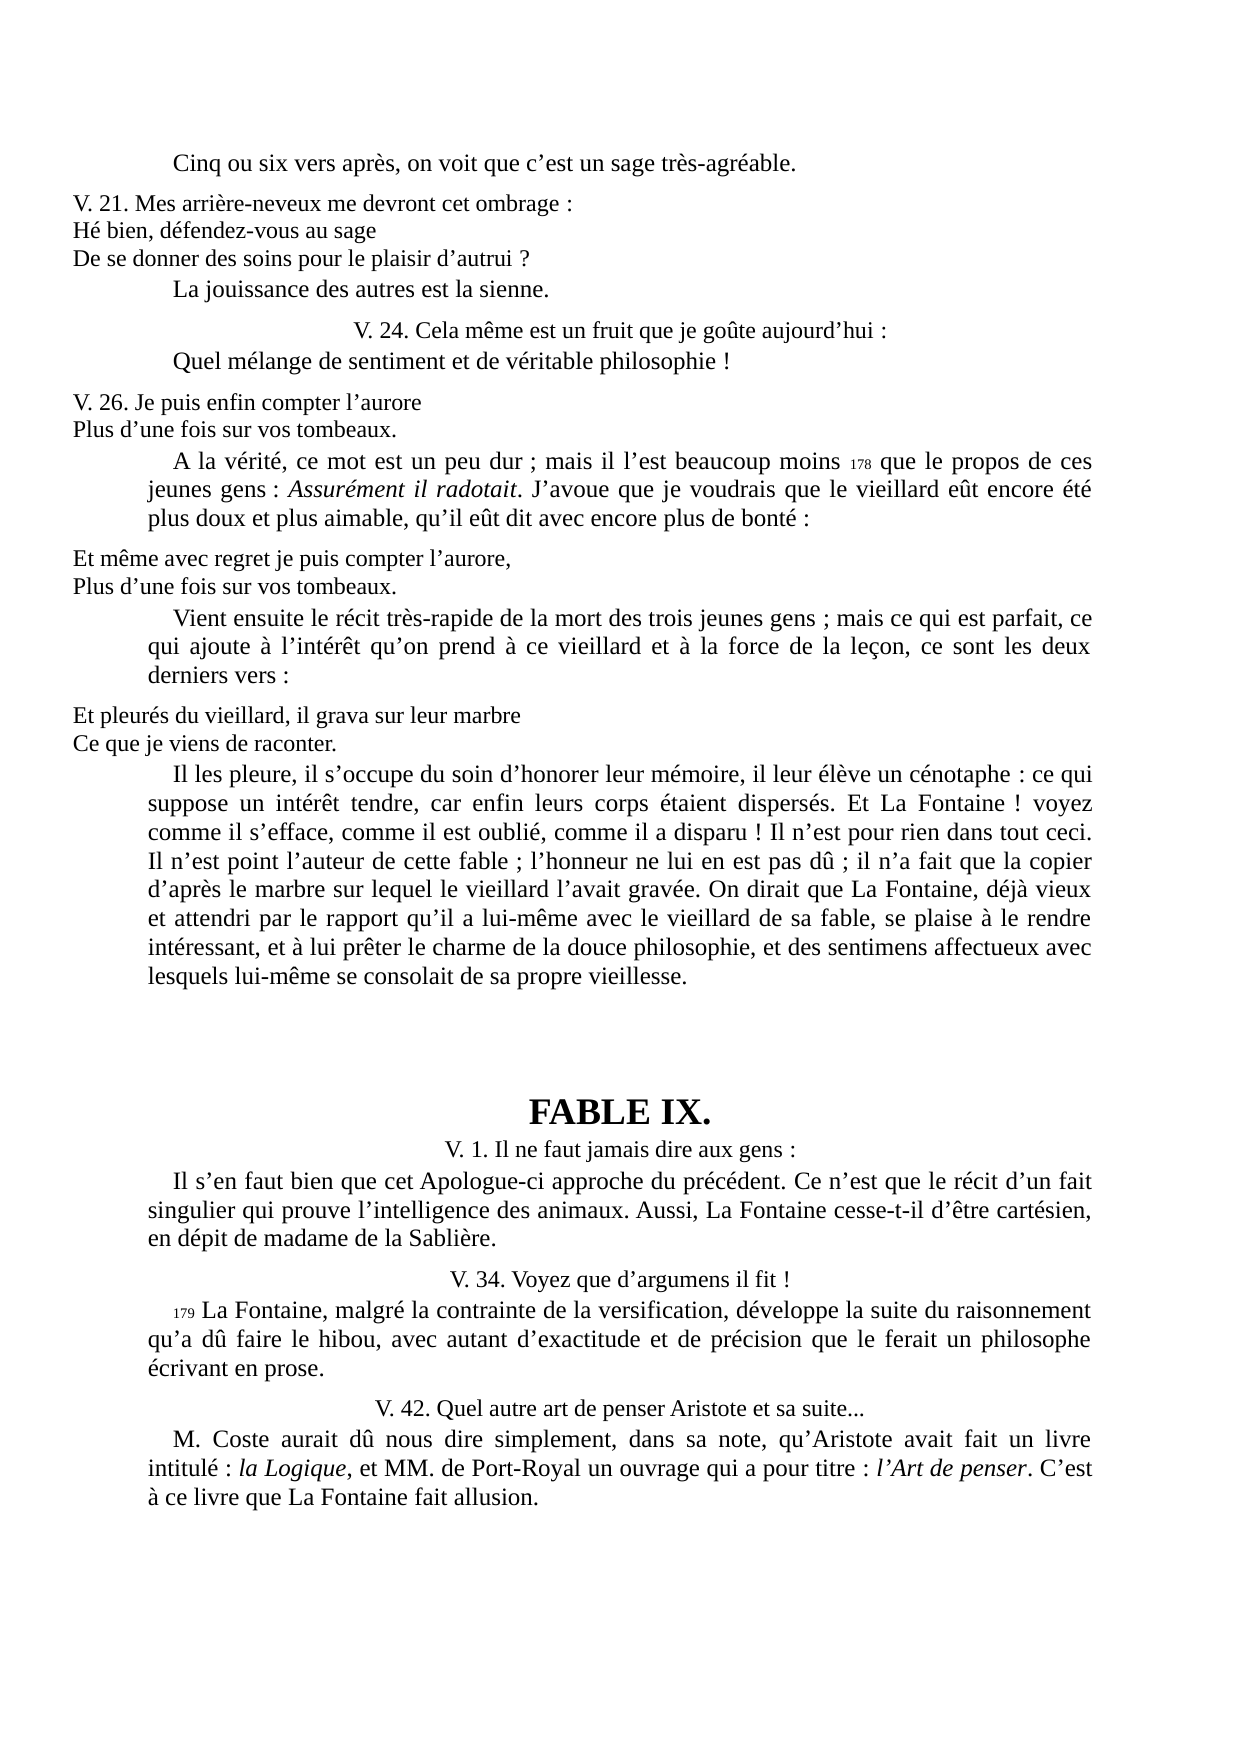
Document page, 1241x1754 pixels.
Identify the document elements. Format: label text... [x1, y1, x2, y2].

text Hé bien, défendez-vous au sage [73, 216, 1093, 244]
text M. Coste aurait dû nous dire simplement, dans sa note, qu’Aristote avait fait un livre intitulé : la Logique, et MM. de Port-Royal un ouvrage qui a pour titre : l’Art de penser. C’est à ce livre que La Fontaine fait allusion. [148, 1424, 1093, 1511]
text Cinq ou six vers après, on voit que c’est un sage très-agréable. [148, 148, 1093, 176]
text Et pleurés du vieillard, il grava sur leur marbre [73, 701, 1093, 729]
text V. 42. Quel autre art de penser Aristote et sa suite... [148, 1394, 1093, 1422]
text V. 21. Mes arrière-neveux me devront cet ombrage : [73, 189, 1093, 216]
text Il les pleure, il s’occupe du soin d’honorer leur mémoire, il leur élève un cénotaphe : ce qui suppose un intérêt tendre, car enfin leurs corps étaient dispersés. Et La Fontaine ! voyez comme il s’efface, comme il est oublié, comme il a disparu ! Il n’est pour rien dans tout ceci. Il n’est point l’auteur de cette fable ; l’honneur ne lui en est pas dû ; il n’a fait que la copier d’après le marbre sur lequel le vieillard l’avait gravée. On dirait que La Fontaine, déjà vieux et attendri par le rapport qu’il a lui-même avec le vieillard de sa fable, se plaise à le rendre intéressant, et à lui prêter le charme de la douce philosophie, et des sentimens affectueux avec lesquels lui-même se consolait de sa propre vieillesse. [148, 759, 1093, 989]
text V. 26. Je puis enfin compter l’aurore [73, 388, 1093, 415]
text Ce que je viens de raconter. [73, 729, 1093, 757]
text Plus d’une fois sur vos tombeaux. [73, 415, 1093, 443]
text Quel mélange de sentiment et de véritable philosophie ! [148, 346, 1093, 375]
text V. 24. Cela même est un fruit que je goûte aujourd’hui : [148, 316, 1093, 343]
text Il s’en faut bien que cet Apologue-ci approche du précédent. Ce n’est que le récit d’un fait singulier qui prouve l’intelligence des animaux. Aussi, La Fontaine cesse-t-il d’être cartésien, en dépit de madame de la Sablière. [148, 1166, 1093, 1252]
text V. 1. Il ne faut jamais dire aux gens : [148, 1136, 1093, 1163]
text Plus d’une fois sur vos tombeaux. [73, 572, 1093, 600]
text V. 34. Voyez que d’argumens il fit ! [148, 1265, 1093, 1292]
text La jouissance des autres est la sienne. [148, 274, 1093, 303]
text Vient ensuite le récit très-rapide de la mort des trois jeunes gens ; mais ce qui est parfait, ce qui ajoute à l’intérêt qu’on prend à ce vieillard et à la force de la leçon, ce sont les deux derniers vers : [148, 603, 1093, 689]
text De se donner des soins pour le plaisir d’autrui ? [73, 244, 1093, 272]
text Et même avec regret je puis compter l’aurore, [73, 544, 1093, 572]
text 179 La Fontaine, malgré la contrainte de la versification, développe la suite du raisonnement qu’a dû faire le hibou, avec autant d’exactitude et de précision que le ferait un philosophe écrivant en prose. [148, 1295, 1093, 1382]
subtitle FABLE IX. [148, 1089, 1093, 1133]
text A la vérité, ce mot est un peu dur ; mais il l’est beaucoup moins 178 que le propos de ces jeunes gens : Assurément il radotait. J’avoue que je voudrais que le vieillard eût encore été plus doux et plus aimable, qu’il eût dit avec encore plus de bonté : [148, 446, 1093, 532]
